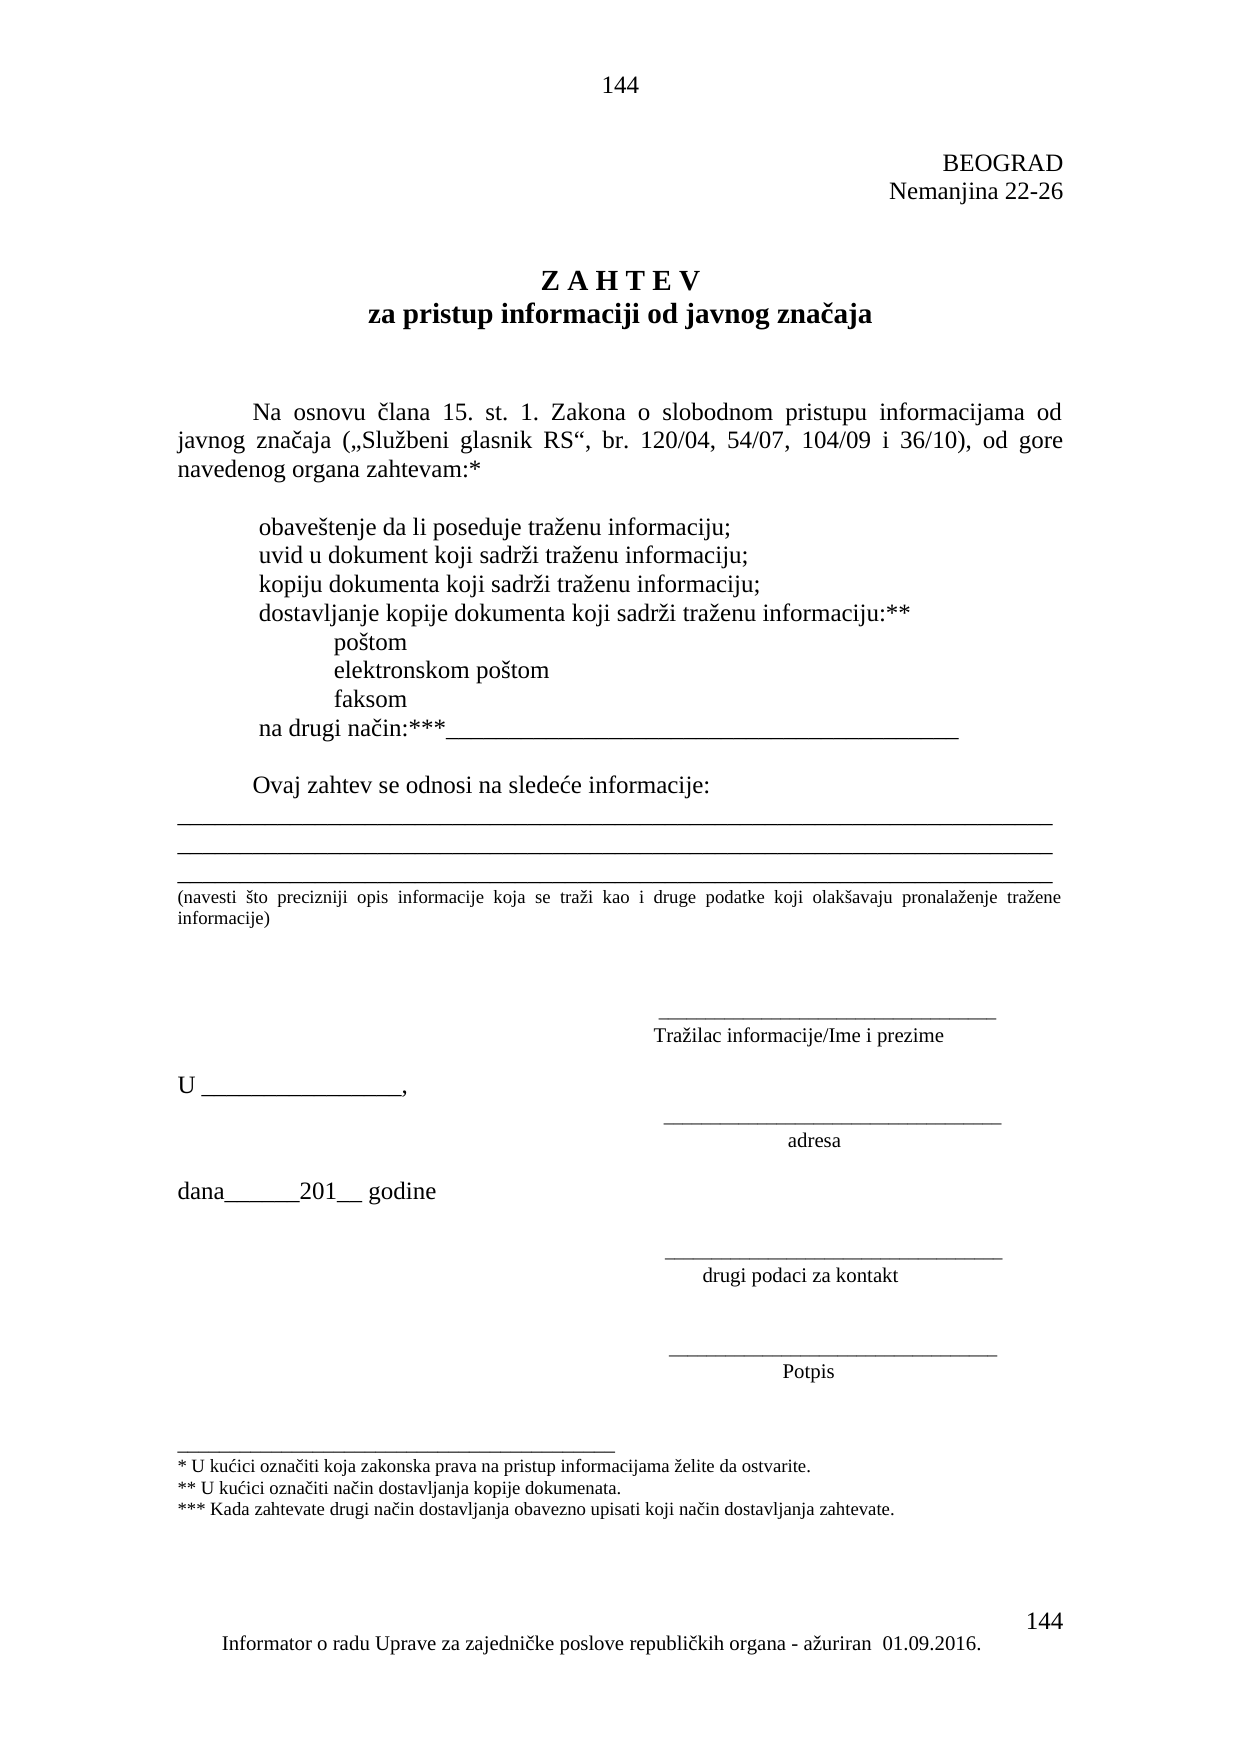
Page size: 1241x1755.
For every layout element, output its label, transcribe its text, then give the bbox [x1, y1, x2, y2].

text BEOGRAD [177, 148, 1063, 176]
text ⁫ dostavlјanje kopije dokumenta koji sadrži traženu informaciju:** [177, 598, 1063, 627]
text ___________________________________ [177, 1311, 1063, 1359]
text Na osnovu člana 15. st. 1. Zakona o slobodnom pristupu informacijama od javnog značaja („Službeni glasnik RS“, br. 120/04, 54/07, 104/09 i 36/10), od gore navedenog organa zahtevam:* [177, 397, 1063, 483]
text ⁫ elektronskom poštom [252, 656, 1063, 684]
text Potpis [177, 1359, 1063, 1383]
text * U kućici označiti koja zakonska prava na pristup informacijama želite da ostvarite. [177, 1455, 1063, 1477]
text adresa [177, 1128, 1063, 1152]
text (navesti što precizniji opis informacije koja se traži kao i druge podatke koji olakšavaju pronalaženje tražene informacije) [177, 886, 1063, 929]
text Ovaj zahtev se odnosi na sledeće informacije: [177, 771, 1063, 799]
text __________________________________________________________________________________________________________________________________________________________________________________________________________________ [177, 799, 1063, 886]
text ⁫ uvid u dokument koji sadrži traženu informaciju; [177, 541, 1063, 569]
text ⁫ faksom [252, 684, 1063, 713]
text drugi podaci za kontakt [177, 1262, 1063, 1287]
text ** U kućici označiti način dostavlјanja kopije dokumenata. [177, 1477, 1063, 1498]
text ⁫ obaveštenje da li poseduje traženu informaciju; [177, 512, 1063, 541]
text Nemanjina 22-26 [177, 176, 1063, 205]
text ____________________________________ [552, 974, 1063, 1022]
text U ________________, ____________________________________ [177, 1071, 1063, 1128]
text ⁫ poštom [252, 627, 1063, 656]
text Z A H T E V [177, 263, 1063, 296]
text ⁫ kopiju dokumenta koji sadrži traženu informaciju; [177, 569, 1063, 598]
text Tražilac informacije/Ime i prezime [177, 1022, 1063, 1047]
text dana______201__ godine ____________________________________ [177, 1176, 1063, 1262]
text *** Kada zahtevate drugi način dostavlјanja obavezno upisati koji način dostavlјanja zahtevate. [177, 1498, 1063, 1520]
text za pristup informaciji od javnog značaja [177, 296, 1063, 330]
text __________________________________________ [177, 1431, 1063, 1455]
text ⁫ na drugi način:***_________________________________________ [177, 713, 1063, 742]
